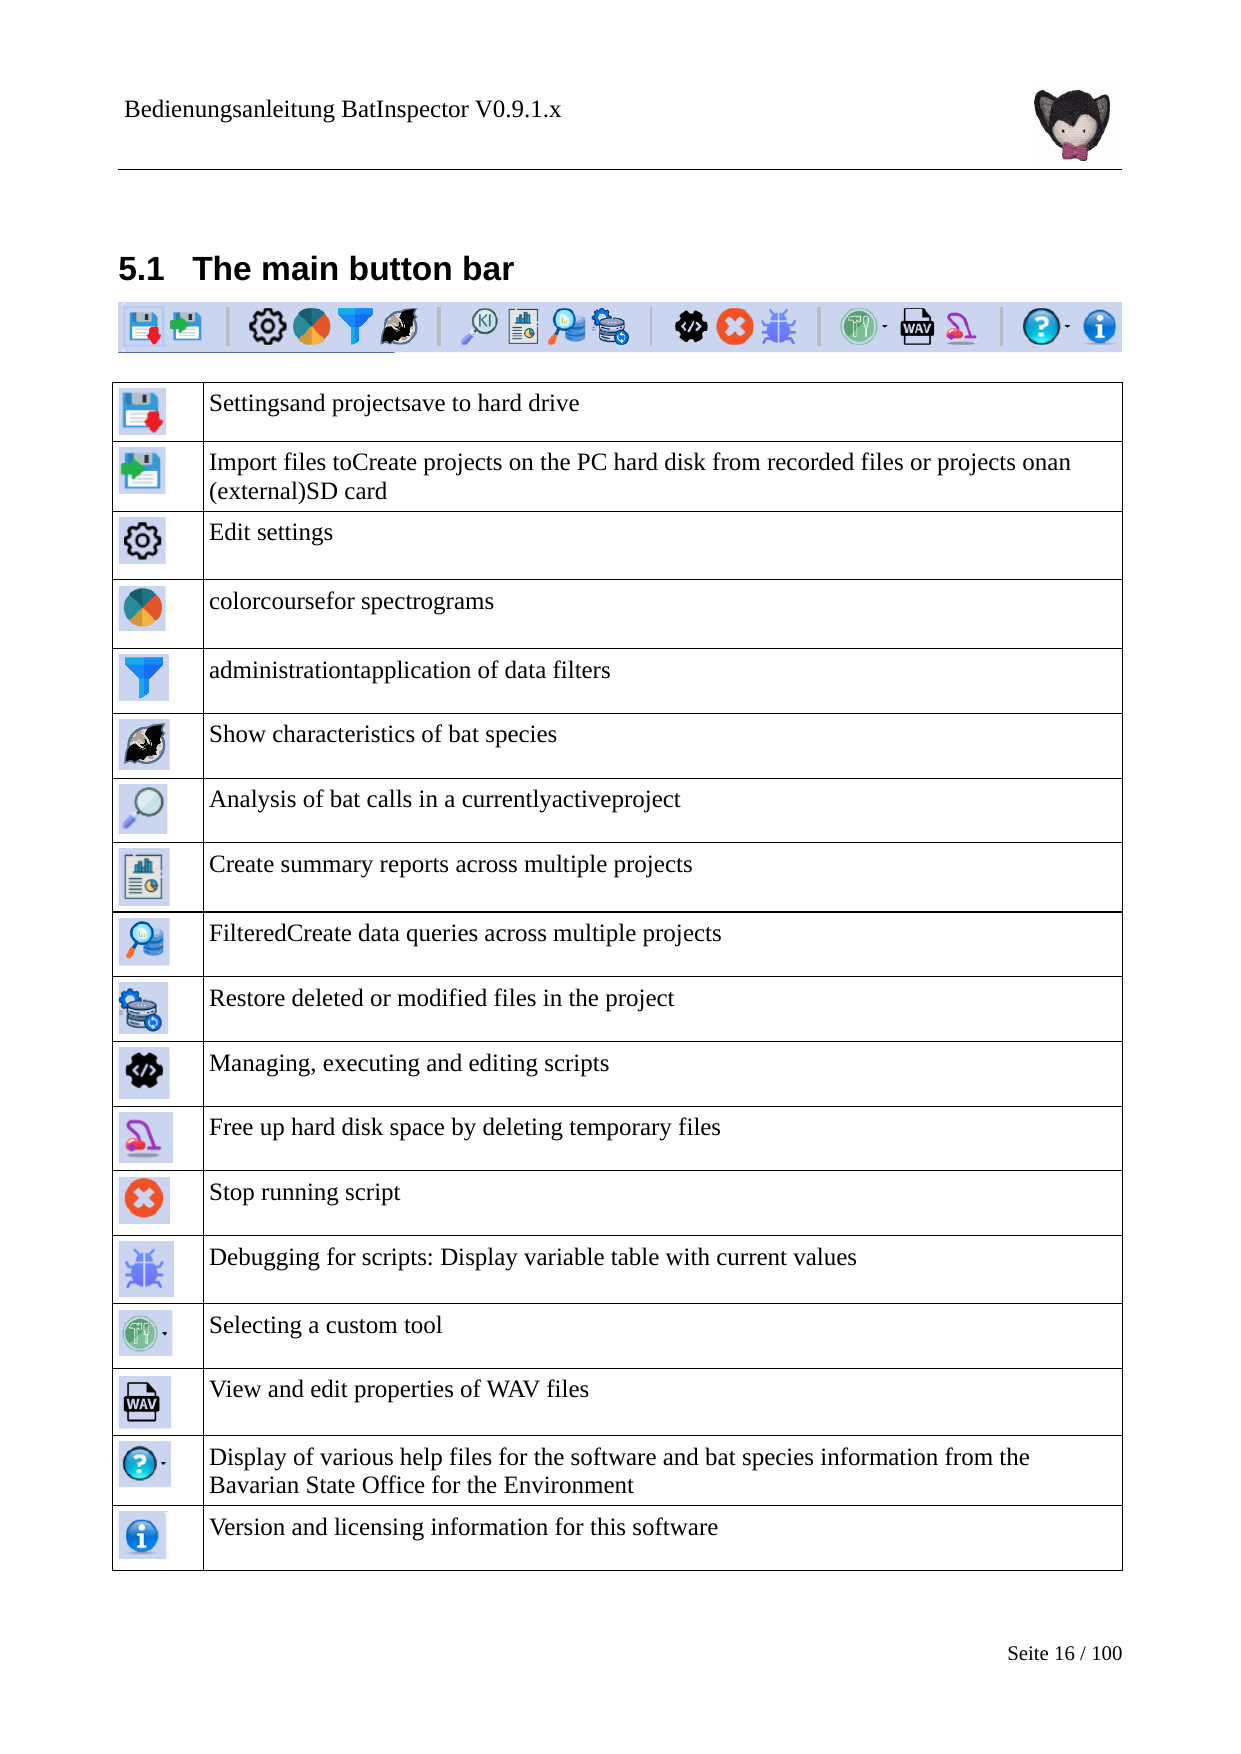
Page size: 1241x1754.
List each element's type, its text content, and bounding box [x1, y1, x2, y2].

table_cell Import files toCreate projects on the PC hard disk from recorded files or projects onan (external)SD card [204, 442, 1122, 511]
table_cell Restore deleted or modified files in the project [204, 977, 1122, 1041]
table_cell Analysis of bat calls in a currentlyactiveproject [204, 779, 1122, 842]
table_cell Managing, executing and editing scripts [204, 1042, 1122, 1106]
table_cell [113, 1304, 203, 1368]
table_header [113, 383, 203, 441]
table_cell Stop running script [204, 1171, 1122, 1235]
table_cell [113, 1506, 203, 1569]
table_cell colorcoursefor spectrograms [204, 580, 1122, 648]
picture [118, 1241, 174, 1298]
picture [118, 848, 170, 906]
picture [118, 784, 168, 834]
picture [118, 1374, 172, 1429]
table_cell [113, 1369, 203, 1435]
picture [118, 982, 169, 1034]
table_cell Edit settings [204, 512, 1122, 579]
table_cell [113, 1436, 203, 1505]
table_cell [113, 1171, 203, 1235]
table_cell View and edit properties of WAV files [204, 1369, 1122, 1435]
table_cell [113, 843, 203, 911]
picture [118, 517, 166, 564]
picture [118, 1047, 170, 1099]
table_cell Display of various help files for the software and bat species information from the Bavarian State Office for the Environment [204, 1436, 1122, 1505]
table_cell Show characteristics of bat species [204, 714, 1122, 777]
table_cell [113, 649, 203, 713]
table_cell Debugging for scripts: Display variable table with current values [204, 1236, 1122, 1303]
picture [1030, 80, 1119, 169]
table_cell [113, 1042, 203, 1106]
subtitle The main button bar [118, 249, 1122, 288]
table_cell Selecting a custom tool [204, 1304, 1122, 1368]
table_cell [113, 913, 203, 976]
picture [118, 300, 1123, 353]
picture [118, 1309, 173, 1356]
table_cell FilteredCreate data queries across multiple projects [204, 913, 1122, 976]
table_cell Create summary reports across multiple projects [204, 843, 1122, 911]
picture [118, 1112, 173, 1163]
picture [118, 654, 169, 701]
table_cell [113, 714, 203, 777]
table_cell Version and licensing information for this software [204, 1506, 1122, 1569]
table_cell [113, 512, 203, 579]
picture [118, 1441, 171, 1488]
table_cell [113, 580, 203, 648]
table_cell Free up hard disk space by deleting temporary files [204, 1107, 1122, 1170]
table_cell [113, 442, 203, 511]
picture [118, 1177, 170, 1224]
picture [118, 719, 170, 770]
table_cell [113, 1236, 203, 1303]
table_cell administrationtapplication of data filters [204, 649, 1122, 713]
picture [118, 447, 166, 494]
picture [118, 586, 166, 631]
picture [118, 918, 170, 966]
table_cell [113, 779, 203, 842]
table_cell [113, 1107, 203, 1170]
table_cell [113, 977, 203, 1041]
picture [118, 388, 167, 435]
picture [118, 1511, 168, 1559]
table_header Settingsand projectsave to hard drive [204, 383, 1122, 441]
